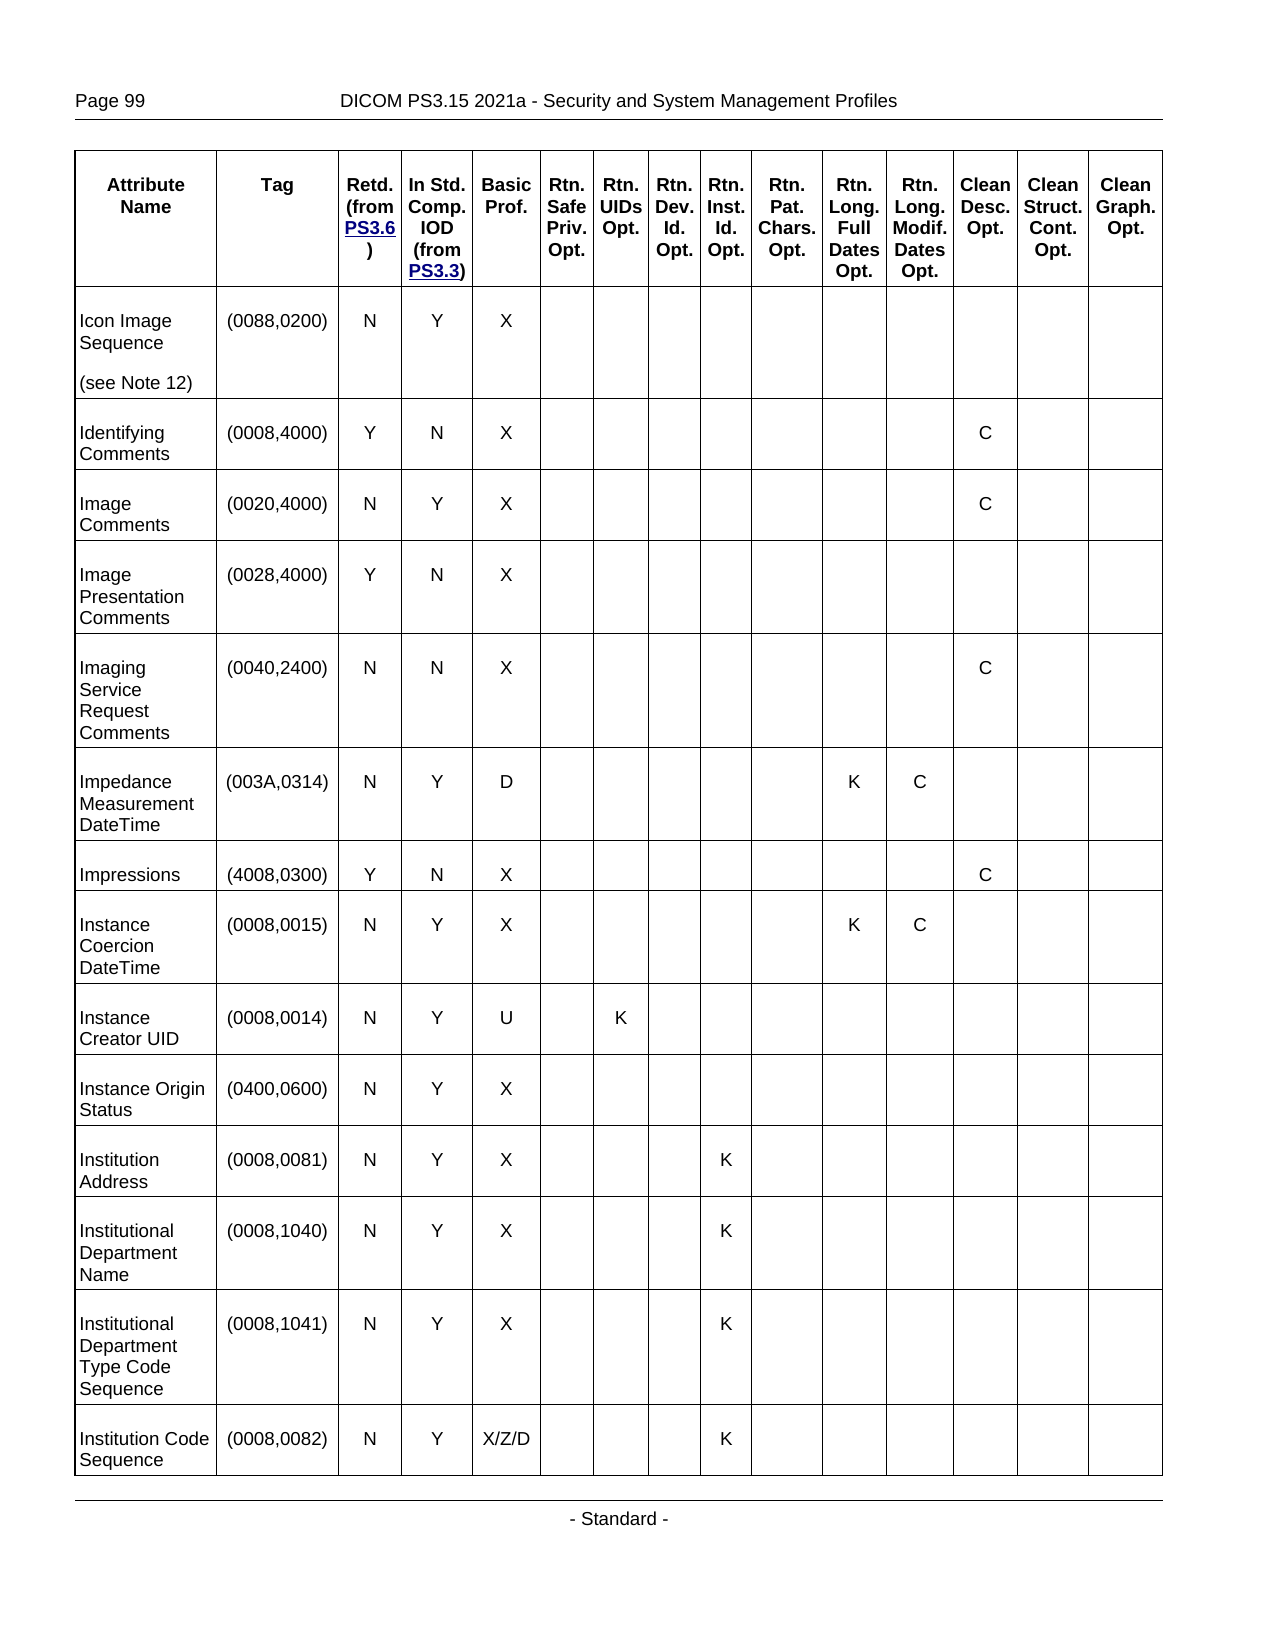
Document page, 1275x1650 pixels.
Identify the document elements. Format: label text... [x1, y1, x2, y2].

table_cell C [887, 891, 953, 982]
table_cell N [402, 634, 472, 747]
table_cell X [473, 287, 540, 397]
table_cell [752, 287, 822, 397]
table_cell [887, 470, 953, 540]
table_cell [649, 470, 700, 540]
table_cell X [473, 541, 540, 633]
table_cell X [473, 1126, 540, 1196]
table_cell [1018, 841, 1088, 890]
table_cell X [473, 399, 540, 469]
table_cell [823, 287, 886, 397]
table_cell [823, 1126, 886, 1196]
table_cell Instance Creator UID [76, 984, 216, 1054]
table_cell [541, 841, 593, 890]
table_cell [649, 984, 700, 1054]
table_cell [887, 1405, 953, 1475]
table_cell [1089, 748, 1162, 840]
table_cell K [701, 1405, 751, 1475]
table_cell X [473, 891, 540, 982]
table_cell X [473, 1055, 540, 1125]
table_cell X [473, 634, 540, 747]
table_cell (0008,4000) [217, 399, 338, 469]
table_cell (4008,0300) [217, 841, 338, 890]
table_cell Y [339, 541, 401, 633]
table_cell [1018, 1405, 1088, 1475]
table_cell [752, 1290, 822, 1403]
table_cell Y [402, 1126, 472, 1196]
table_cell [594, 1197, 648, 1289]
table_cell [1089, 634, 1162, 747]
table_cell [752, 634, 822, 747]
table_cell [954, 1197, 1017, 1289]
table_cell [1018, 748, 1088, 840]
table_cell [823, 541, 886, 633]
table_cell [649, 399, 700, 469]
table_cell [752, 1197, 822, 1289]
table_cell [1089, 841, 1162, 890]
table_cell [823, 1197, 886, 1289]
table_cell (003A,0314) [217, 748, 338, 840]
table_header Clean Struct. Cont. Opt. [1018, 151, 1088, 286]
table_cell D [473, 748, 540, 840]
table_cell [649, 1290, 700, 1403]
table_cell [1018, 1197, 1088, 1289]
table_cell [887, 984, 953, 1054]
table_cell [1089, 399, 1162, 469]
table_cell N [339, 984, 401, 1054]
table_cell [594, 399, 648, 469]
table_cell (0008,0081) [217, 1126, 338, 1196]
table_cell Y [402, 287, 472, 397]
table_cell [701, 399, 751, 469]
table_cell [701, 891, 751, 982]
table_cell [1089, 891, 1162, 982]
table_cell [752, 1405, 822, 1475]
table_cell K [701, 1126, 751, 1196]
table_cell K [701, 1197, 751, 1289]
table_cell Institution Address [76, 1126, 216, 1196]
table_cell [649, 1197, 700, 1289]
table_cell X [473, 841, 540, 890]
table_cell [1089, 287, 1162, 397]
table_cell X [473, 470, 540, 540]
table_cell K [823, 891, 886, 982]
table_cell (0400,0600) [217, 1055, 338, 1125]
table_header Clean Desc. Opt. [954, 151, 1017, 286]
table_cell [823, 841, 886, 890]
table_cell Image Presentation Comments [76, 541, 216, 633]
table_cell [649, 748, 700, 840]
table_cell Y [402, 1197, 472, 1289]
table_cell [701, 984, 751, 1054]
table_cell [541, 1290, 593, 1403]
table_cell [1018, 287, 1088, 397]
table_cell X [473, 1290, 540, 1403]
table_cell [752, 541, 822, 633]
table_cell (0040,2400) [217, 634, 338, 747]
table_cell N [339, 1055, 401, 1125]
table_cell [752, 470, 822, 540]
table_cell [701, 541, 751, 633]
table_cell [1018, 1055, 1088, 1125]
table_cell [541, 1126, 593, 1196]
table_cell [1089, 1126, 1162, 1196]
table_cell [823, 399, 886, 469]
table_cell [701, 634, 751, 747]
table_cell Y [402, 891, 472, 982]
table_cell [823, 984, 886, 1054]
table_cell [701, 748, 751, 840]
table_header Rtn. Safe Priv. Opt. [541, 151, 593, 286]
table_cell Impedance Measurement DateTime [76, 748, 216, 840]
table_cell [1089, 541, 1162, 633]
table_cell Institutional Department Name [76, 1197, 216, 1289]
table_cell (0008,1040) [217, 1197, 338, 1289]
table_cell [887, 1126, 953, 1196]
table_cell [887, 1055, 953, 1125]
table_cell C [954, 841, 1017, 890]
table_cell [541, 1197, 593, 1289]
table_cell Impressions [76, 841, 216, 890]
table_header In Std. Comp. IOD (from PS3.3) [402, 151, 472, 286]
table_cell [1089, 470, 1162, 540]
table_cell (0008,0082) [217, 1405, 338, 1475]
table_cell [594, 748, 648, 840]
table_cell [649, 541, 700, 633]
table_cell Y [402, 748, 472, 840]
table_cell [541, 748, 593, 840]
table_cell [541, 984, 593, 1054]
table_cell [594, 841, 648, 890]
table_cell [649, 1126, 700, 1196]
table_cell [752, 399, 822, 469]
table_cell [887, 287, 953, 397]
table_cell N [339, 1290, 401, 1403]
table_cell [649, 634, 700, 747]
table_cell [1018, 891, 1088, 982]
table_cell N [402, 399, 472, 469]
table_cell [887, 541, 953, 633]
table_header Rtn. Pat. Chars. Opt. [752, 151, 822, 286]
table_cell [1018, 399, 1088, 469]
table_cell Icon Image Sequence (see Note 12) [76, 287, 216, 397]
table_cell [649, 891, 700, 982]
table_cell [594, 1290, 648, 1403]
table_cell [1018, 1126, 1088, 1196]
table_cell [1018, 541, 1088, 633]
table_cell [954, 1126, 1017, 1196]
table_cell Y [402, 470, 472, 540]
table_cell [594, 1055, 648, 1125]
table_cell (0008,1041) [217, 1290, 338, 1403]
table_cell N [339, 1405, 401, 1475]
table_cell [954, 891, 1017, 982]
table_cell [954, 1405, 1017, 1475]
table_cell [541, 1055, 593, 1125]
table_cell C [954, 634, 1017, 747]
table_cell [954, 984, 1017, 1054]
table_cell [752, 891, 822, 982]
table_cell Image Comments [76, 470, 216, 540]
table_cell [1089, 1290, 1162, 1403]
table_cell Instance Coercion DateTime [76, 891, 216, 982]
table_cell [1018, 1290, 1088, 1403]
table_cell [649, 287, 700, 397]
table_cell [752, 748, 822, 840]
table_cell Y [339, 399, 401, 469]
table_cell N [339, 287, 401, 397]
table_header Retd. (from PS3.6) [339, 151, 401, 286]
table_header Rtn. Long. Modif. Dates Opt. [887, 151, 953, 286]
table_header Rtn. UIDs Opt. [594, 151, 648, 286]
table_header Basic Prof. [473, 151, 540, 286]
table_cell Y [402, 1055, 472, 1125]
table_cell N [402, 541, 472, 633]
table_header Rtn. Long. Full Dates Opt. [823, 151, 886, 286]
table_cell N [339, 470, 401, 540]
table_cell [823, 470, 886, 540]
table_cell [1089, 1055, 1162, 1125]
table_cell [594, 1126, 648, 1196]
table_cell [594, 1405, 648, 1475]
table_cell N [339, 891, 401, 982]
table_cell Y [402, 1290, 472, 1403]
table_cell [541, 287, 593, 397]
table_header Clean Graph. Opt. [1089, 151, 1162, 286]
table_cell [1089, 1405, 1162, 1475]
table_cell N [402, 841, 472, 890]
table_cell Instance Origin Status [76, 1055, 216, 1125]
table_cell [541, 470, 593, 540]
table_cell [541, 1405, 593, 1475]
table_cell [752, 1126, 822, 1196]
table_cell [594, 287, 648, 397]
table_header Tag [217, 151, 338, 286]
table_cell K [701, 1290, 751, 1403]
table_cell [701, 1055, 751, 1125]
table_cell [1018, 634, 1088, 747]
table_header Rtn. Inst. Id. Opt. [701, 151, 751, 286]
table_cell [594, 470, 648, 540]
table_cell [1018, 470, 1088, 540]
table_cell K [594, 984, 648, 1054]
table_cell [752, 841, 822, 890]
table_cell [649, 1405, 700, 1475]
table_cell [887, 399, 953, 469]
table_cell [752, 1055, 822, 1125]
table_cell X/Z/D [473, 1405, 540, 1475]
table_cell U [473, 984, 540, 1054]
table_cell Y [402, 984, 472, 1054]
table_cell (0028,4000) [217, 541, 338, 633]
table_cell C [954, 399, 1017, 469]
table_header Rtn. Dev. Id. Opt. [649, 151, 700, 286]
table_cell [541, 399, 593, 469]
table_cell Imaging Service Request Comments [76, 634, 216, 747]
table_cell [1089, 1197, 1162, 1289]
table_cell N [339, 1197, 401, 1289]
table_cell [541, 634, 593, 747]
table_cell [701, 470, 751, 540]
table_cell [752, 984, 822, 1054]
table_cell [649, 1055, 700, 1125]
table_cell [954, 287, 1017, 397]
table_cell Y [402, 1405, 472, 1475]
table_cell [823, 1405, 886, 1475]
table_cell (0008,0015) [217, 891, 338, 982]
table_cell [649, 841, 700, 890]
table_cell [823, 1290, 886, 1403]
table_cell [887, 1290, 953, 1403]
table_cell N [339, 748, 401, 840]
table_cell N [339, 1126, 401, 1196]
table_cell Institution Code Sequence [76, 1405, 216, 1475]
table_cell C [954, 470, 1017, 540]
table_cell (0008,0014) [217, 984, 338, 1054]
table_cell Identifying Comments [76, 399, 216, 469]
table_cell C [887, 748, 953, 840]
table_cell (0020,4000) [217, 470, 338, 540]
table_cell [541, 891, 593, 982]
table_cell [954, 1290, 1017, 1403]
table_cell [594, 541, 648, 633]
table_cell Y [339, 841, 401, 890]
table_cell [1089, 984, 1162, 1054]
table_cell Institutional Department Type Code Sequence [76, 1290, 216, 1403]
table_cell N [339, 634, 401, 747]
table_header Attribute Name [76, 151, 216, 286]
table_cell [954, 748, 1017, 840]
table_cell [594, 891, 648, 982]
table_cell K [823, 748, 886, 840]
table_cell [701, 841, 751, 890]
table_cell [954, 1055, 1017, 1125]
table_cell (0088,0200) [217, 287, 338, 397]
table_cell X [473, 1197, 540, 1289]
table_cell [823, 634, 886, 747]
table_cell [887, 1197, 953, 1289]
table_cell [887, 634, 953, 747]
table_cell [954, 541, 1017, 633]
table_cell [594, 634, 648, 747]
table_cell [701, 287, 751, 397]
table_cell [887, 841, 953, 890]
table_cell [823, 1055, 886, 1125]
table_cell [541, 541, 593, 633]
table_cell [1018, 984, 1088, 1054]
